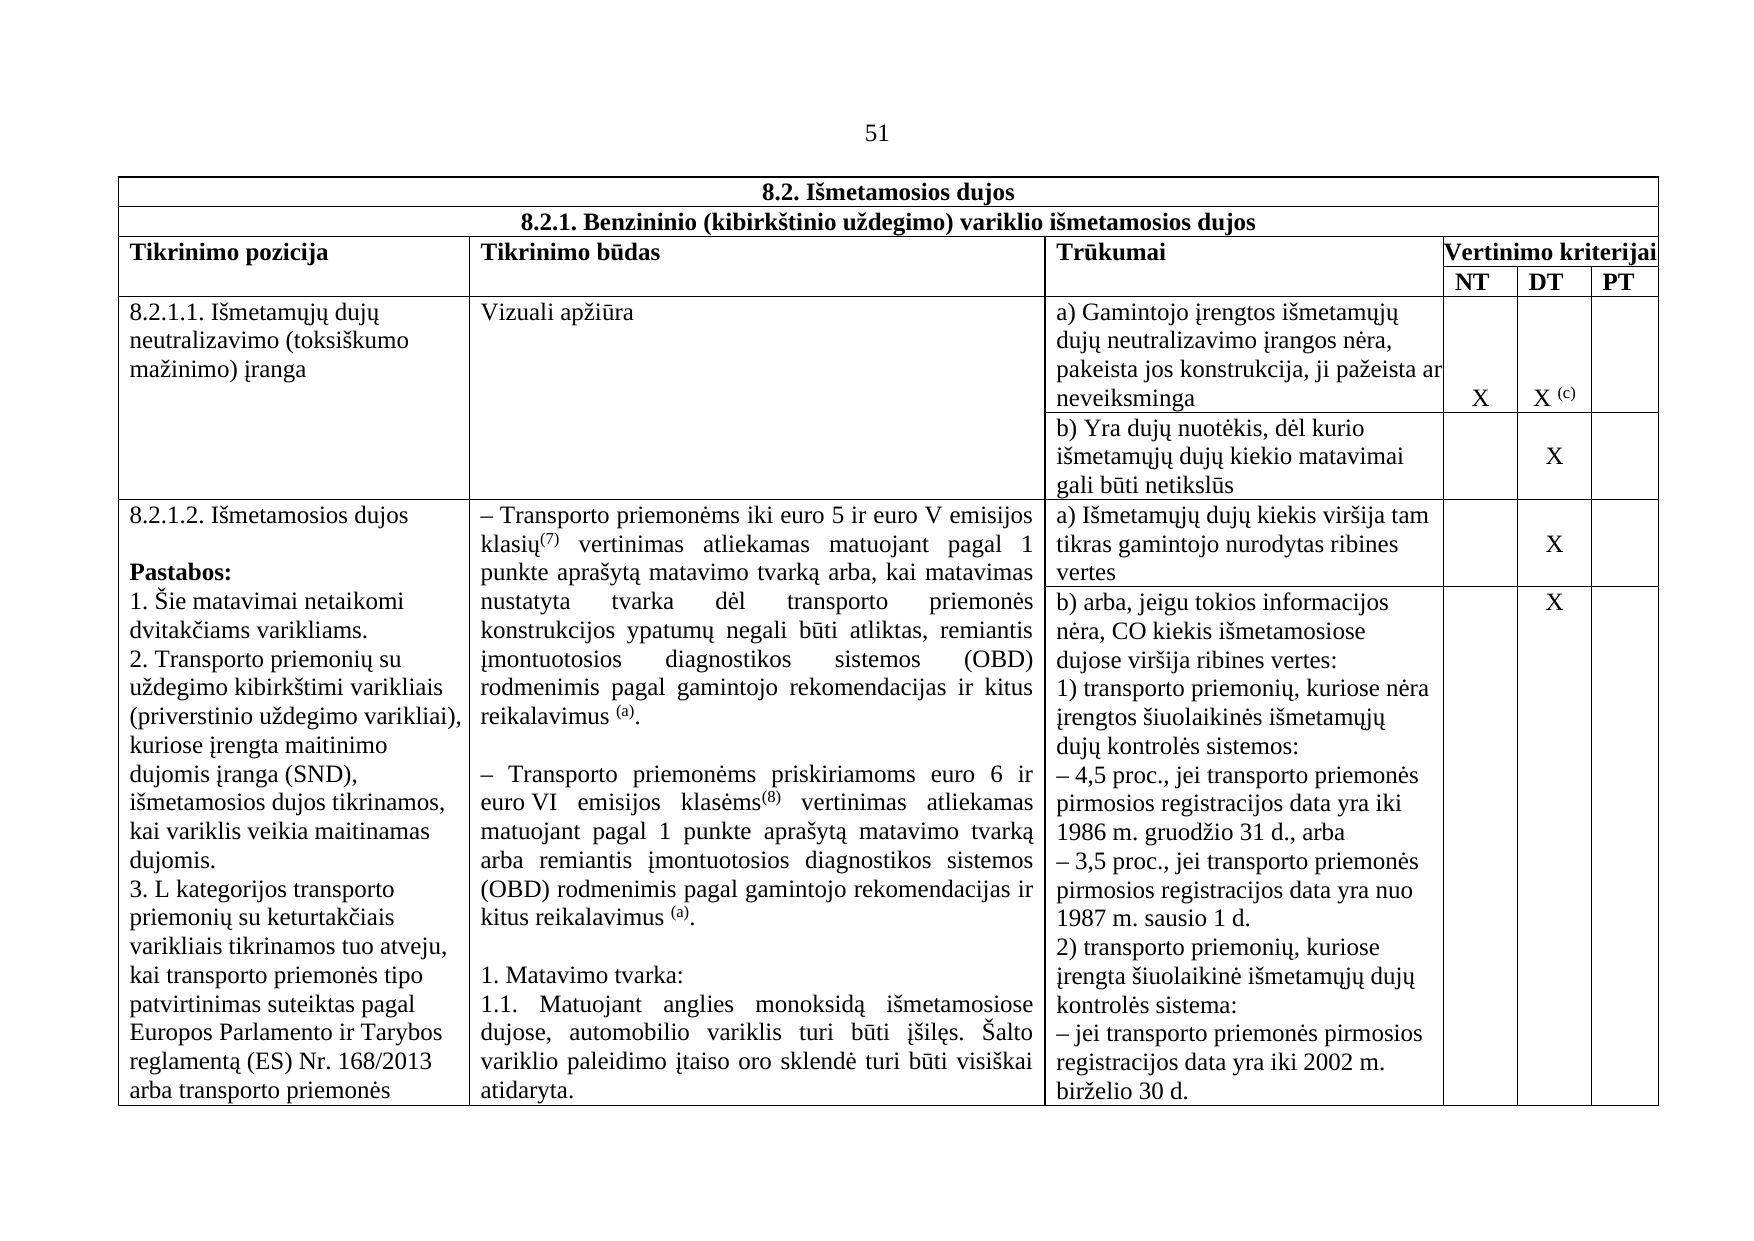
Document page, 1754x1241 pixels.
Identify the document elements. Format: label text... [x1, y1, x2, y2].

table_cell Vizuali apžiūra [470, 297, 1044, 499]
table_header 8.2. Išmetamosios dujos [119, 178, 1658, 206]
table_cell [1592, 413, 1658, 499]
table_cell – Transporto priemonėms iki euro 5 ir euro V emisijos klasių(7) vertinimas atliekamas matuojant pagal 1 punkte aprašytą matavimo tvarką arba, kai matavimas nustatyta tvarka dėl transporto priemonės konstrukcijos ypatumų negali būti atliktas, remiantis įmontuotosios diagnostikos sistemos (OBD) rodmenimis pagal gamintojo rekomendacijas ir kitus reikalavimus (a). – Transporto priemonėms priskiriamoms euro 6 ir euro VI emisijos klasėms(8) vertinimas atliekamas matuojant pagal 1 punkte aprašytą matavimo tvarką arba remiantis įmontuotosios diagnostikos sistemos (OBD) rodmenimis pagal gamintojo rekomendacijas ir kitus reikalavimus (a). 1. Matavimo tvarka: 1.1. Matuojant anglies monoksidą išmetamosiose dujose, automobilio variklis turi būti įšilęs. Šalto variklio paleidimo įtaiso oro sklendė turi būti visiškai atidaryta. [470, 500, 1044, 1105]
table_cell PT [1592, 267, 1658, 296]
table_cell X [1518, 587, 1591, 1105]
table_cell b) arba, jeigu tokios informacijos nėra, CO kiekis išmetamosiose dujose viršija ribines vertes: 1) transporto priemonių, kuriose nėra įrengtos šiuolaikinės išmetamųjų dujų kontrolės sistemos: – 4,5 proc., jei transporto priemonės pirmosios registracijos data yra iki 1986 m. gruodžio 31 d., arba – 3,5 proc., jei transporto priemonės pirmosios registracijos data yra nuo 1987 m. sausio 1 d. 2) transporto priemonių, kuriose įrengta šiuolaikinė išmetamųjų dujų kontrolės sistema: – jei transporto priemonės pirmosios registracijos data yra iki 2002 m. birželio 30 d. [1046, 587, 1443, 1105]
table_cell [1592, 500, 1658, 586]
table_cell [1444, 500, 1517, 586]
table_cell [1592, 587, 1658, 1105]
table_cell NT [1444, 267, 1517, 296]
table_cell X (c) [1518, 297, 1591, 412]
table_cell X [1518, 413, 1591, 499]
table_cell DT [1518, 267, 1591, 296]
table_cell 8.2.1.1. Išmetamųjų dujų neutralizavimo (toksiškumo mažinimo) įranga [119, 297, 469, 499]
table_cell a) Išmetamųjų dujų kiekis viršija tam tikras gamintojo nurodytas ribines vertes [1046, 500, 1443, 586]
table_cell 8.2.1.2. Išmetamosios dujos Pastabos: 1. Šie matavimai netaikomi dvitakčiams varikliams. 2. Transporto priemonių su uždegimo kibirkštimi varikliais (priverstinio uždegimo varikliai), kuriose įrengta maitinimo dujomis įranga (SND), išmetamosios dujos tikrinamos, kai variklis veikia maitinamas dujomis. 3. L kategorijos transporto priemonių su keturtakčiais varikliais tikrinamos tuo atveju, kai transporto priemonės tipo patvirtinimas suteiktas pagal Europos Parlamento ir Tarybos reglamentą (ES) Nr. 168/2013 arba transporto priemonės [119, 500, 469, 1105]
table_cell [1444, 413, 1517, 499]
table_cell [1592, 297, 1658, 412]
table_cell a) Gamintojo įrengtos išmetamųjų dujų neutralizavimo įrangos nėra, pakeista jos konstrukcija, ji pažeista ar neveiksminga [1046, 297, 1443, 412]
table_cell X [1518, 500, 1591, 586]
table_cell Tikrinimo būdas [470, 237, 1044, 296]
table_cell X [1444, 297, 1517, 412]
table_cell Vertinimo kriterijai [1444, 237, 1658, 266]
table_cell b) Yra dujų nuotėkis, dėl kurio išmetamųjų dujų kiekio matavimai gali būti netikslūs [1046, 413, 1443, 499]
table_cell 8.2.1. Benzininio (kibirkštinio uždegimo) variklio išmetamosios dujos [119, 207, 1658, 236]
table_cell Tikrinimo pozicija [119, 237, 469, 296]
table_cell Trūkumai [1046, 237, 1443, 296]
table_cell [1444, 587, 1517, 1105]
